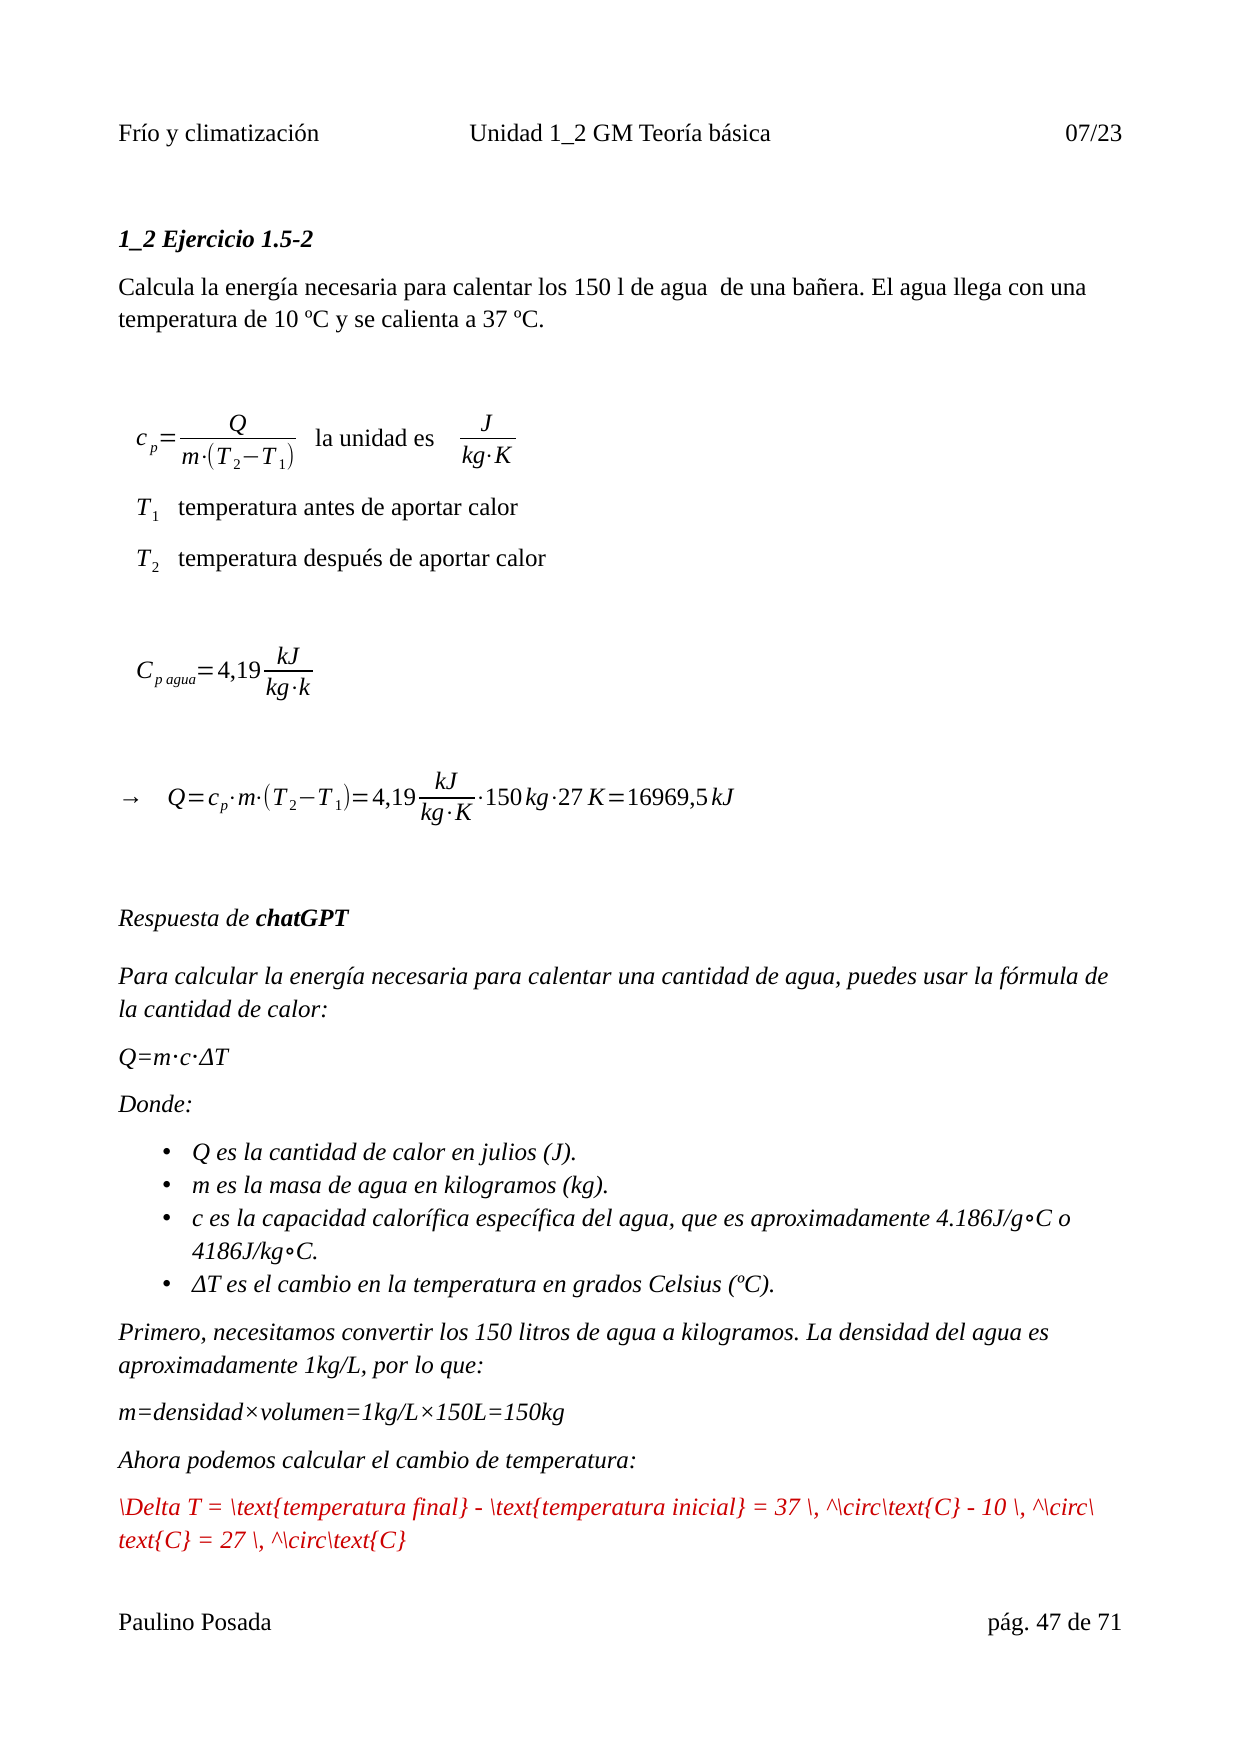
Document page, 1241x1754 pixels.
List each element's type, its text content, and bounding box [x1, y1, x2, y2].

text temperatura antes de aportar calor [118, 492, 1122, 524]
list c es la capacidad calorífica específica del agua, que es aproximadamente 4.186J/g∘C o 4186J/kg∘C. [162, 1203, 1122, 1265]
list Q es la cantidad de calor en julios (J). [162, 1137, 1122, 1166]
list ΔT es el cambio en la temperatura en grados Celsius (ºC). [162, 1269, 1122, 1298]
text Q=m⋅c⋅ΔT [118, 1042, 1122, 1071]
text 1_2 Ejercicio 1.5-2 [118, 224, 1122, 253]
text Respuesta de chatGPT [118, 903, 1122, 932]
text Ahora podemos calcular el cambio de temperatura: [118, 1445, 1122, 1474]
text \Delta T = \text{temperatura final} - \text{temperatura inicial} = 37 \, ^\circ\text{C} - 10 \, ^\circ\text{C} = 27 \, ^\circ\text{C} [118, 1492, 1122, 1554]
text temperatura después de aportar calor [118, 543, 1122, 576]
list m es la masa de agua en kilogramos (kg). [162, 1170, 1122, 1199]
text Para calcular la energía necesaria para calentar una cantidad de agua, puedes usar la fórmula de la cantidad de calor: [118, 961, 1122, 1023]
text Primero, necesitamos convertir los 150 litros de agua a kilogramos. La densidad del agua es aproximadamente 1kg/L, por lo que: [118, 1317, 1122, 1378]
text la unidad es [118, 410, 1122, 473]
text m=densidad×volumen=1kg/L×150L=150kg [118, 1397, 1122, 1426]
text Donde: [118, 1089, 1122, 1118]
text Calcula la energía necesaria para calentar los 150 l de agua de una bañera. El agua llega con una temperatura de 10 ºC y se calienta a 37 ºC. [118, 272, 1122, 333]
text → [118, 768, 1122, 827]
